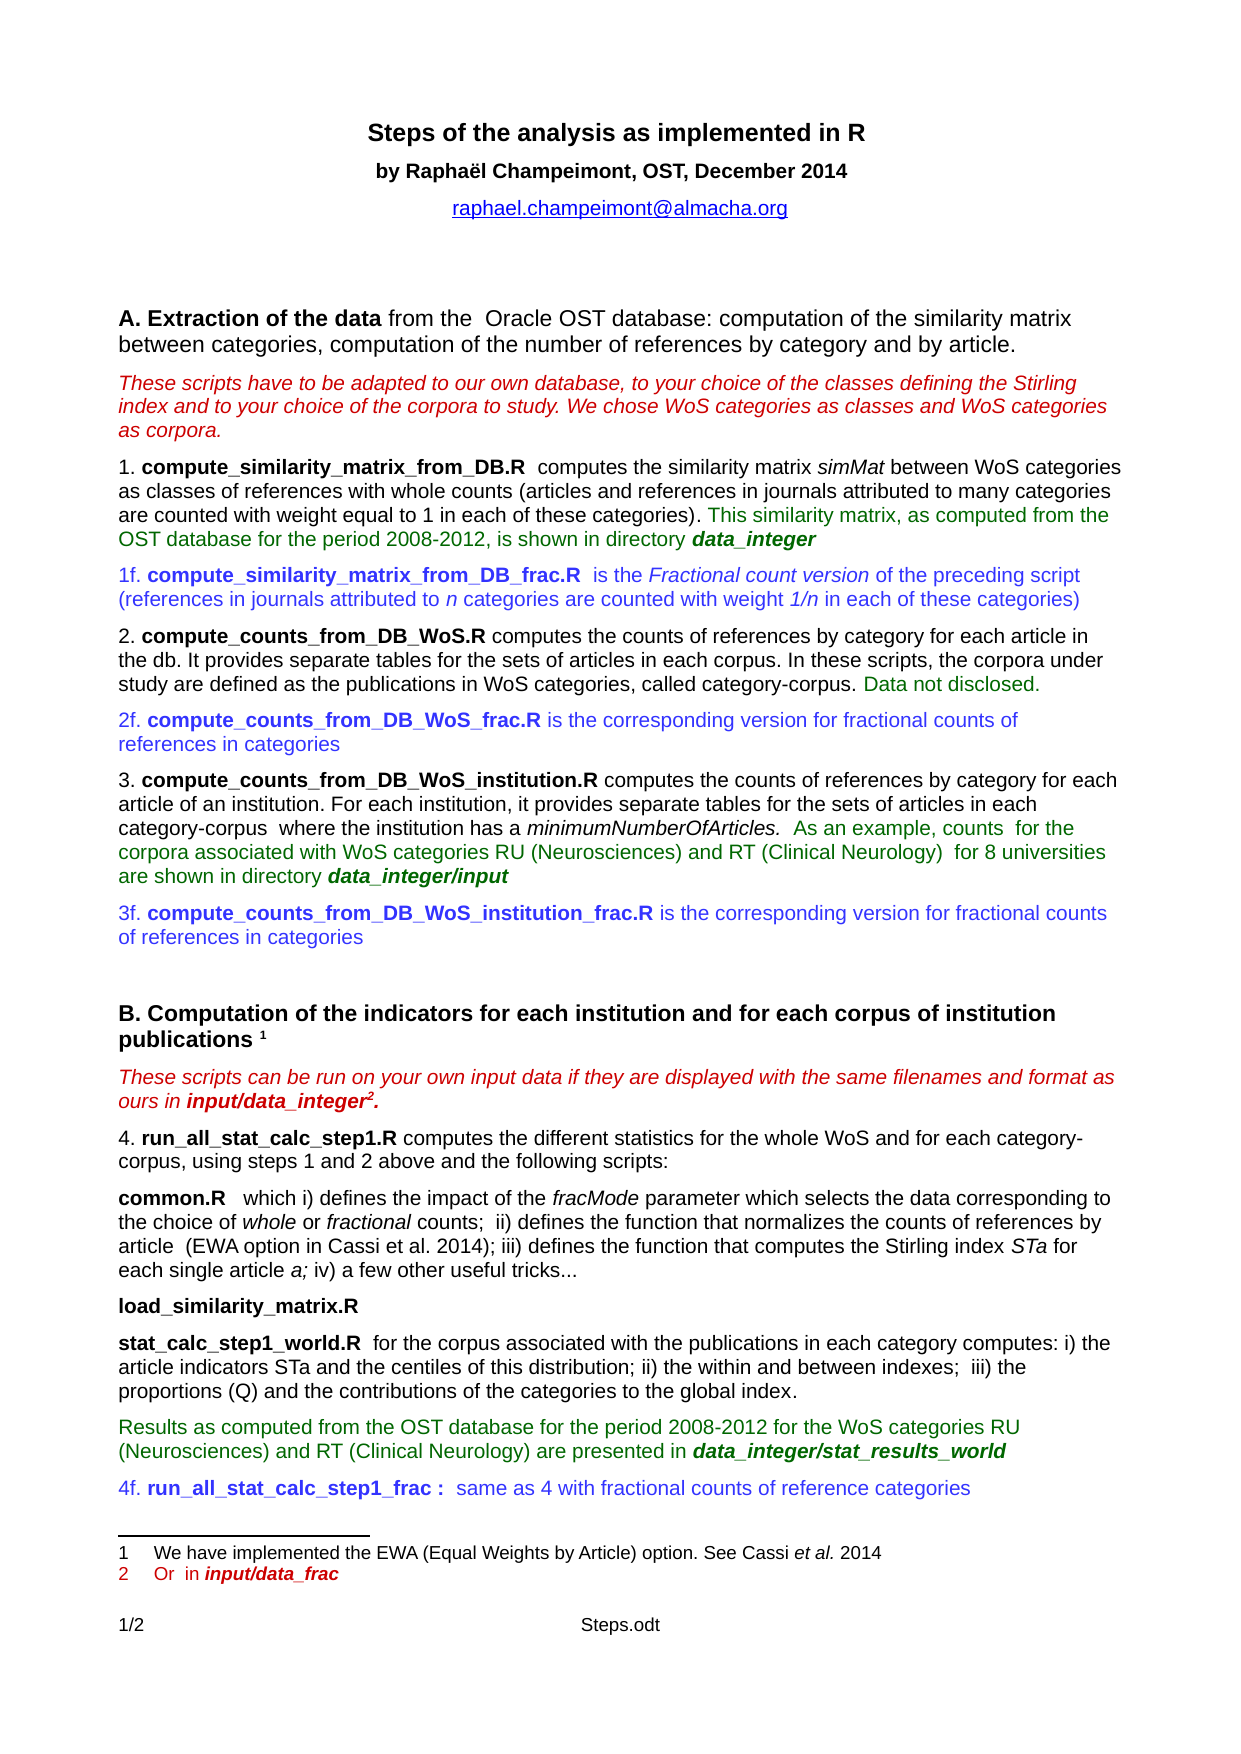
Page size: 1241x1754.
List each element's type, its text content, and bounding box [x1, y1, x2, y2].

text raphael.champeimont@almacha.org [118, 196, 1122, 220]
text 1f. compute_similarity_matrix_from_DB_frac.R is the Fractional count version of the preceding script (references in journals attributed to n categories are counted with weight 1/n in each of these categories) [118, 563, 1122, 611]
text We have implemented the EWA (Equal Weights by Article) option. See Cassi et al. 2014 [118, 1542, 1122, 1563]
text stat_calc_step1_world.R for the corpus associated with the publications in each category computes: i) the article indicators STa and the centiles of this distribution; ii) the within and between indexes; iii) the proportions (Q) and the contributions of the categories to the global index. [118, 1331, 1122, 1402]
text B. Computation of the indicators for each institution and for each corpus of institution publications [118, 1000, 1122, 1052]
text 4f. run_all_stat_calc_step1_frac : same as 4 with fractional counts of reference categories [118, 1475, 1122, 1499]
text These scripts have to be adapted to our own database, to your choice of the classes defining the Stirling index and to your choice of the corpora to study. We chose WoS categories as classes and WoS categories as corpora. [118, 370, 1122, 442]
text 3f. compute_counts_from_DB_WoS_institution_frac.R is the corresponding version for fractional counts of references in categories [118, 901, 1122, 948]
text 4. run_all_stat_calc_step1.R computes the different statistics for the whole WoS and for each category-corpus, using steps 1 and 2 above and the following scripts: [118, 1125, 1122, 1173]
text load_similarity_matrix.R [118, 1294, 1122, 1318]
text A. Extraction of the data from the Oracle OST database: computation of the similarity matrix between categories, computation of the number of references by category and by article. [118, 305, 1122, 358]
text Or in input/data_frac [118, 1563, 1122, 1585]
text 2. compute_counts_from_DB_WoS.R computes the counts of references by category for each article in the db. It provides separate tables for the sets of articles in each corpus. In these scripts, the corpora under study are defined as the publications in WoS categories, called category-corpus. Data not disclosed. [118, 623, 1122, 695]
text Results as computed from the OST database for the period 2008-2012 for the WoS categories RU (Neurosciences) and RT (Clinical Neurology) are presented in data_integer/stat_results_world [118, 1415, 1122, 1463]
text 2f. compute_counts_from_DB_WoS_frac.R is the corresponding version for fractional counts of references in categories [118, 708, 1122, 756]
text 1. compute_similarity_matrix_from_DB.R computes the similarity matrix simMat between WoS categories as classes of references with whole counts (articles and references in journals attributed to many categories are counted with weight equal to 1 in each of these categories). This similarity matrix, as computed from the OST database for the period 2008-2012, is shown in directory data_integer [118, 455, 1122, 551]
title Steps of the analysis as implemented in R [118, 118, 1122, 147]
text by Raphaël Champeimont, OST, December 2014 [118, 159, 1122, 183]
text These scripts can be run on your own input data if they are displayed with the same filenames and format as ours in input/data_integer. [118, 1065, 1122, 1113]
text common.R which i) defines the impact of the fracMode parameter which selects the data corresponding to the choice of whole or fractional counts; ii) defines the function that normalizes the counts of references by article (EWA option in Cassi et al. 2014); iii) defines the function that computes the Stirling index STa for each single article a; iv) a few other useful tricks... [118, 1186, 1122, 1282]
text 3. compute_counts_from_DB_WoS_institution.R computes the counts of references by category for each article of an institution. For each institution, it provides separate tables for the sets of articles in each category-corpus where the institution has a minimumNumberOfArticles. As an example, counts for the corpora associated with WoS categories RU (Neurosciences) and RT (Clinical Neurology) for 8 universities are shown in directory data_integer/input [118, 768, 1122, 888]
